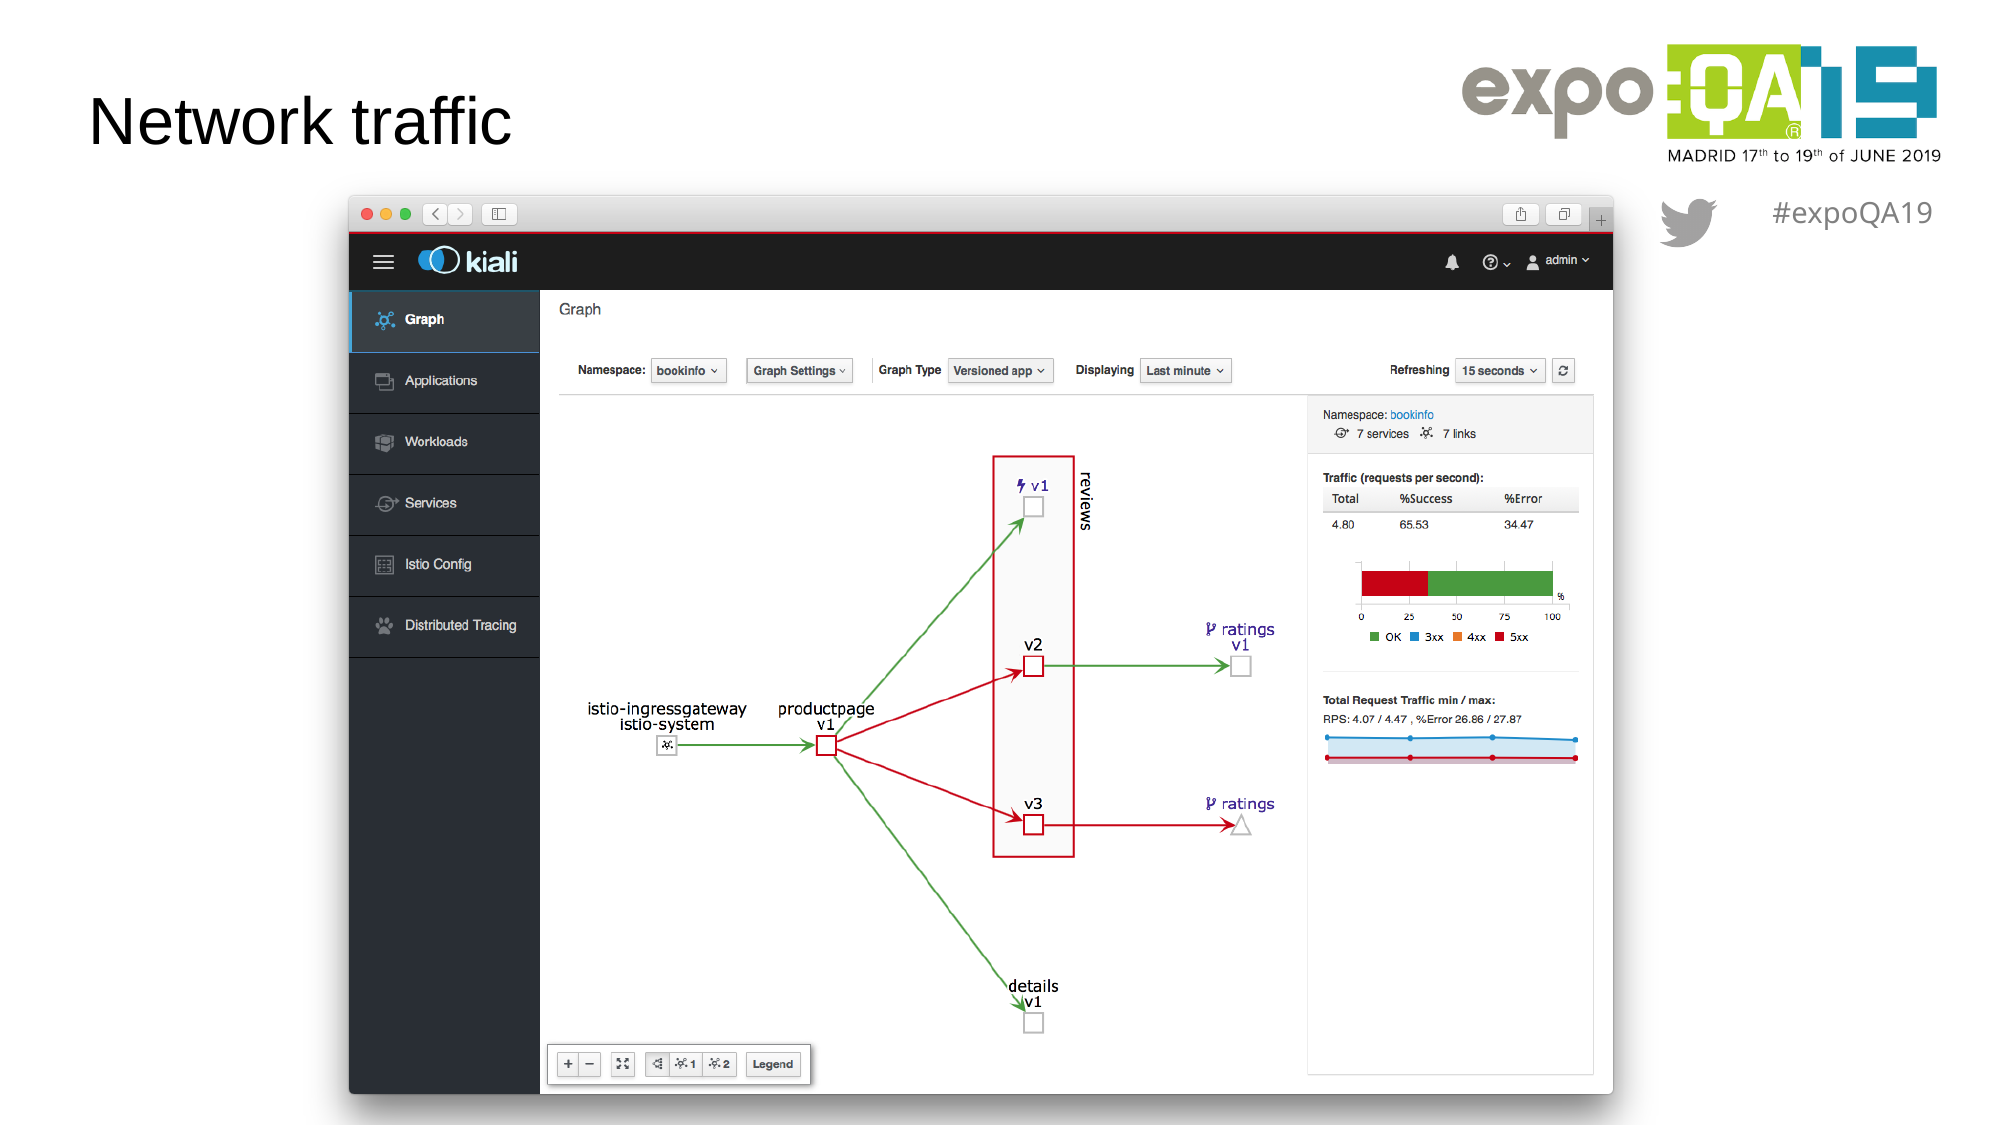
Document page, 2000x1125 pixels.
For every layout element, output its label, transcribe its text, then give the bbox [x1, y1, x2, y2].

text_box Network traffic [74, 76, 529, 166]
picture [295, 37, 1948, 1125]
